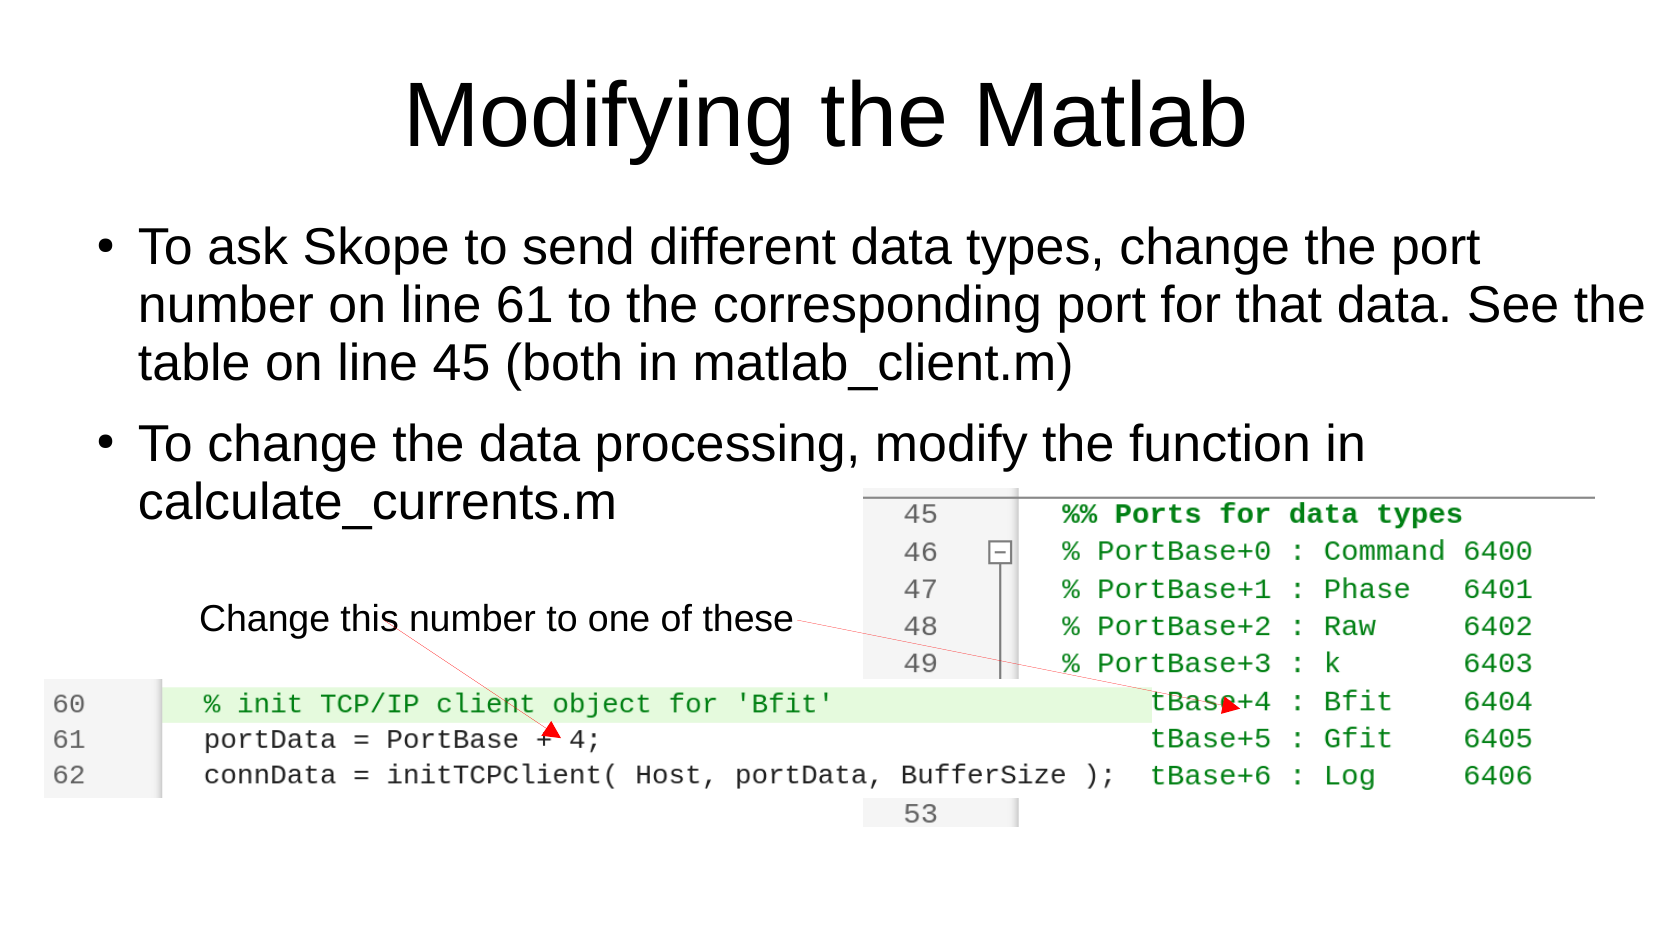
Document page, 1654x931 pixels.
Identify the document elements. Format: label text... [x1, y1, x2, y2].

picture [44, 488, 1595, 827]
text_box Change this number to one of these [184, 590, 864, 650]
title Modifying the Matlab [82, 37, 1571, 193]
list To ask Skope to send different data types, change the port number on line 61 to the corresponding port for that data. See the table on line 45 (both in matlab_client.m) To change the data processing, modify the function in calculate_currents.m [82, 217, 1654, 532]
